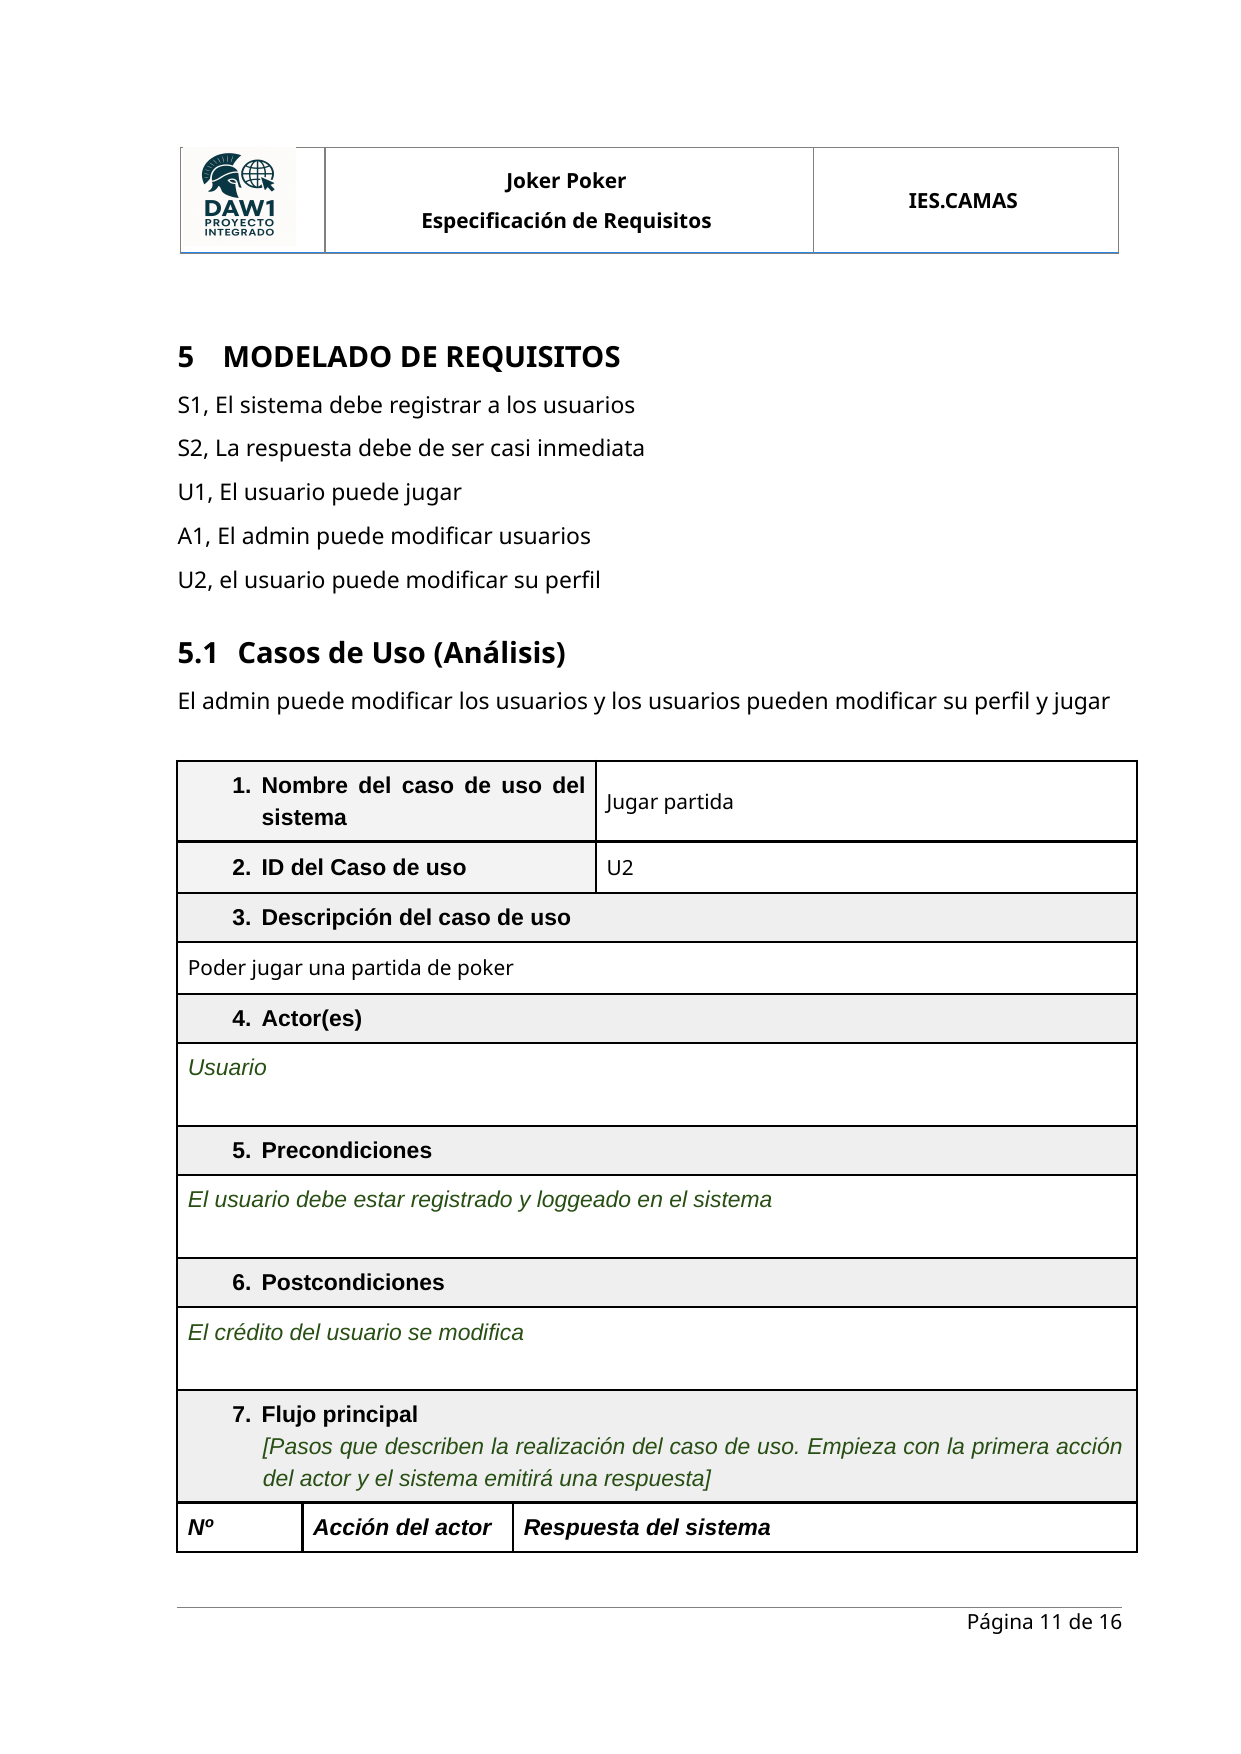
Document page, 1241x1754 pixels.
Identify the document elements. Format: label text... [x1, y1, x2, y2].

table_cell U2 [597, 843, 1136, 892]
table_cell Acción del actor [304, 1504, 512, 1551]
text U1, El usuario puede jugar [177, 476, 1122, 507]
table_cell Postcondiciones [178, 1259, 1136, 1306]
text A1, El admin puede modificar usuarios [177, 520, 1122, 551]
table_cell El crédito del usuario se modifica [178, 1308, 1136, 1389]
table_cell Respuesta del sistema [514, 1504, 1136, 1551]
subtitle Casos de Uso (Análisis) [177, 632, 1122, 672]
table_header Nombre del caso de uso del sistema [178, 762, 595, 840]
text S2, La respuesta debe de ser casi inmediata [177, 432, 1122, 464]
table_cell Flujo principal [Pasos que describen la realización del caso de uso. Empieza con la primera acción del actor y el sistema emitirá una respuesta] [178, 1391, 1136, 1501]
table_cell Nº [178, 1504, 301, 1551]
table_cell Actor(es) [178, 995, 1136, 1042]
table_cell Usuario [178, 1044, 1136, 1124]
text U2, el usuario puede modificar su perfil [177, 564, 1122, 595]
table_cell Precondiciones [178, 1127, 1136, 1174]
subtitle MODELADO DE REQUISITOS [177, 336, 1122, 376]
text S1, El sistema debe registrar a los usuarios [177, 389, 1122, 420]
table_cell ID del Caso de uso [178, 843, 595, 892]
table_header Jugar partida [597, 762, 1136, 840]
text El admin puede modificar los usuarios y los usuarios pueden modificar su perfil y jugar [177, 684, 1122, 716]
table_cell Poder jugar una partida de poker [178, 943, 1136, 992]
table_cell Descripción del caso de uso [178, 894, 1136, 941]
table_cell El usuario debe estar registrado y loggeado en el sistema [178, 1176, 1136, 1257]
picture [183, 147, 296, 246]
